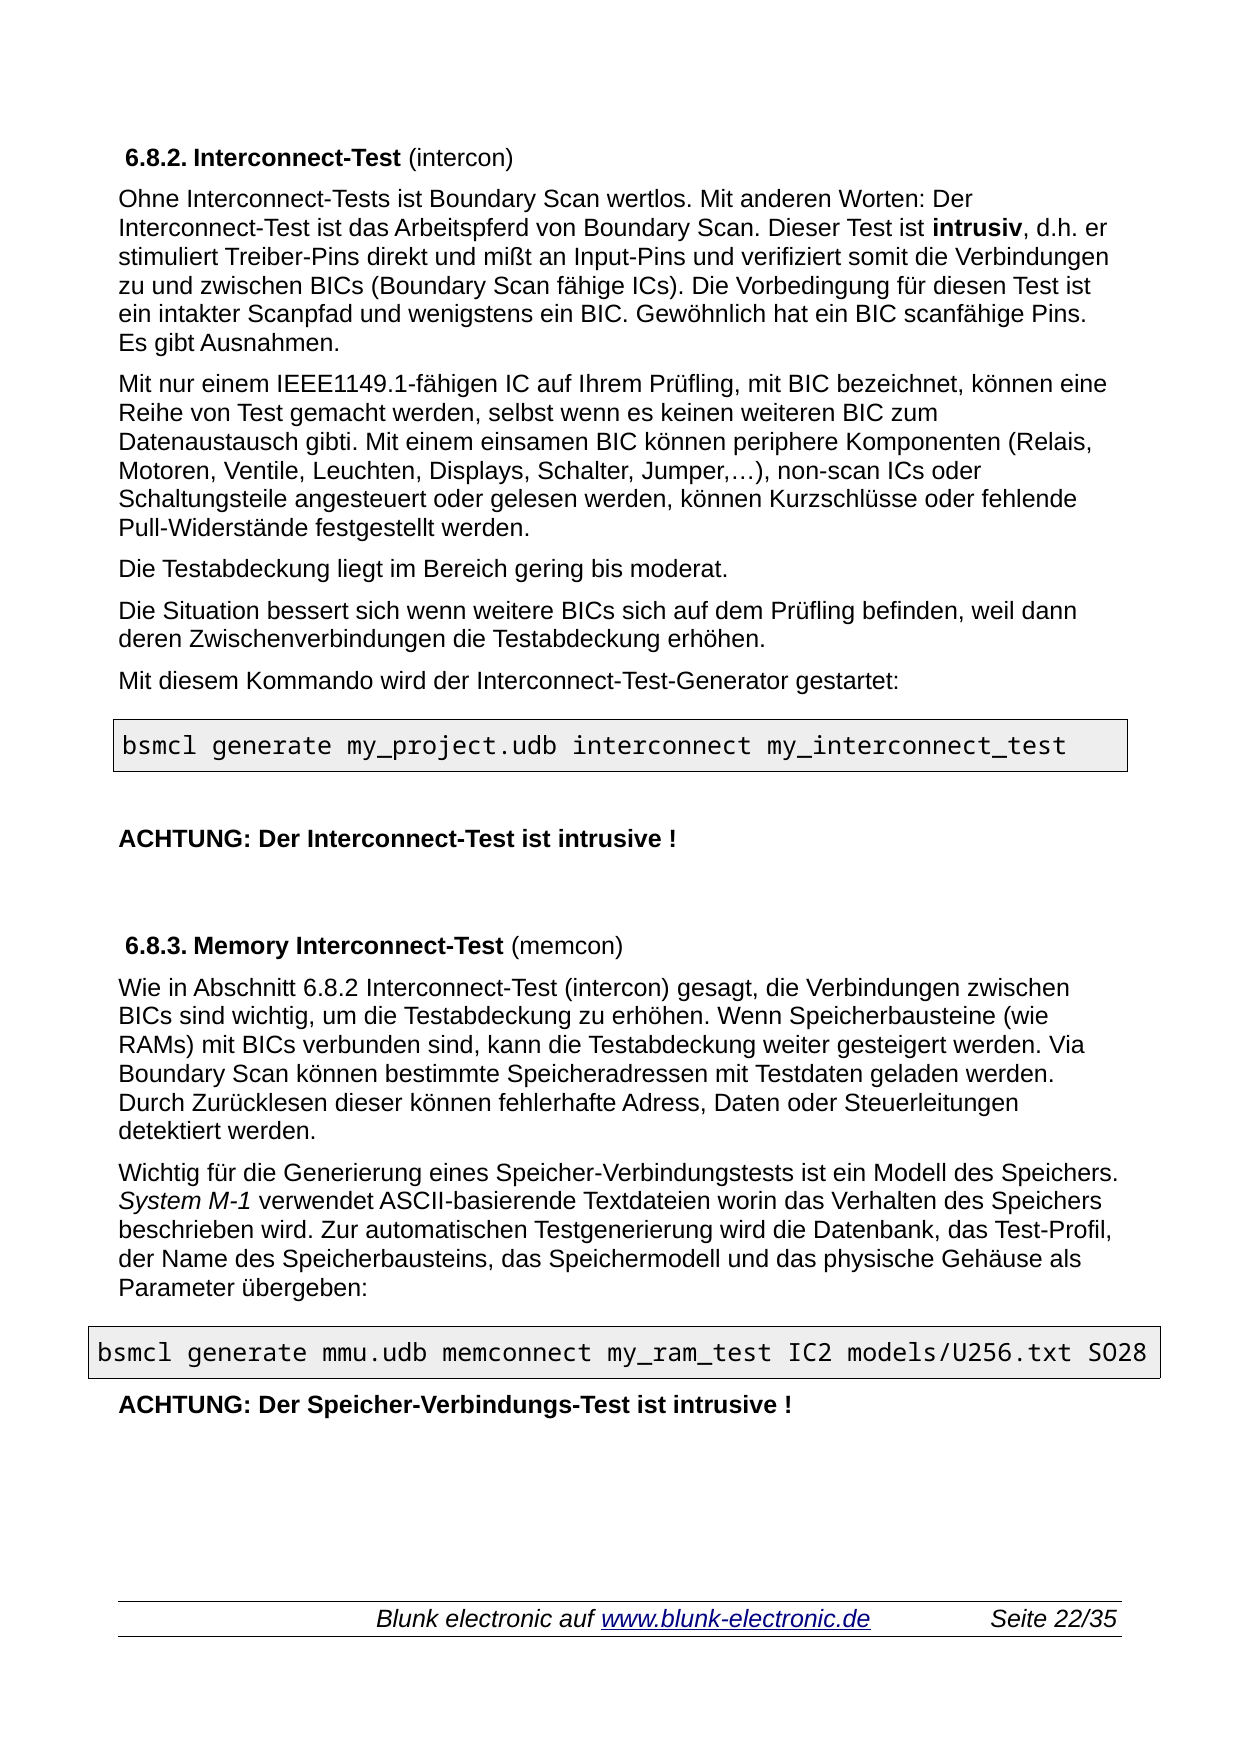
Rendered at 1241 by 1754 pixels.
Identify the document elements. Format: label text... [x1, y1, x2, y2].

text Wie in Abschnitt 6.8.2 Interconnect-Test (intercon) gesagt, die Verbindungen zwischen BICs sind wichtig, um die Testabdeckung zu erhöhen. Wenn Speicherbausteine (wie RAMs) mit BICs verbunden sind, kann die Testabdeckung weiter gesteigert werden. Via Boundary Scan können bestimmte Speicheradressen mit Testdaten geladen werden. Durch Zurücklesen dieser können fehlerhafte Adress, Daten oder Steuerleitungen detektiert werden. [118, 973, 1122, 1145]
subtitle Memory Interconnect-Test (memcon) [118, 931, 1122, 960]
text [118, 1314, 1122, 1326]
text Die Testabdeckung liegt im Bereich gering bis moderat. [118, 554, 1122, 583]
text ACHTUNG: Der Interconnect-Test ist intrusive ! [118, 824, 1122, 853]
subtitle Interconnect-Test (intercon) [118, 143, 1122, 172]
text Mit nur einem IEEE1149.1-fähigen IC auf Ihrem Prüfling, mit BIC bezeichnet, können eine Reihe von Test gemacht werden, selbst wenn es keinen weiteren BIC zum Datenaustausch gibti. Mit einem einsamen BIC können periphere Komponenten (Relais, Motoren, Ventile, Leuchten, Displays, Schalter, Jumper,…), non-scan ICs oder Schaltungsteile angesteuert oder gelesen werden, können Kurzschlüsse oder fehlende Pull-Widerstände festgestellt werden. [118, 369, 1122, 542]
text Die Situation bessert sich wenn weitere BICs sich auf dem Prüfling befinden, weil dann deren Zwischenverbindungen die Testabdeckung erhöhen. [118, 596, 1122, 653]
text bsmcl generate mmu.udb memconnect my_ram_test IC2 models/U256.txt SO28 [97, 1335, 1151, 1369]
text Wichtig für die Generierung eines Speicher-Verbindungstests ist ein Modell des Speichers. System M-1 verwendet ASCII-basierende Textdateien worin das Verhalten des Speichers beschrieben wird. Zur automatischen Testgenerierung wird die Datenbank, das Test-Profil, der Name des Speicherbausteins, das Speichermodell und das physische Gehäuse als Parameter übergeben: [118, 1158, 1122, 1301]
text Ohne Interconnect-Tests ist Boundary Scan wertlos. Mit anderen Worten: Der Interconnect-Test ist das Arbeitspferd von Boundary Scan. Dieser Test ist intrusiv, d.h. er stimuliert Treiber-Pins direkt und mißt an Input-Pins und verifiziert somit die Verbindungen zu und zwischen BICs (Boundary Scan fähige ICs). Die Vorbedingung für diesen Test ist ein intakter Scanpfad und wenigstens ein BIC. Gewöhnlich hat ein BIC scanfähige Pins. Es gibt Ausnahmen. [118, 184, 1122, 357]
text ACHTUNG: Der Speicher-Verbindungs-Test ist intrusive ! [118, 1379, 1122, 1418]
text Mit diesem Kommando wird der Interconnect-Test-Generator gestartet: [118, 666, 1122, 694]
text bsmcl generate my_project.udb interconnect my_interconnect_test [122, 728, 1118, 762]
